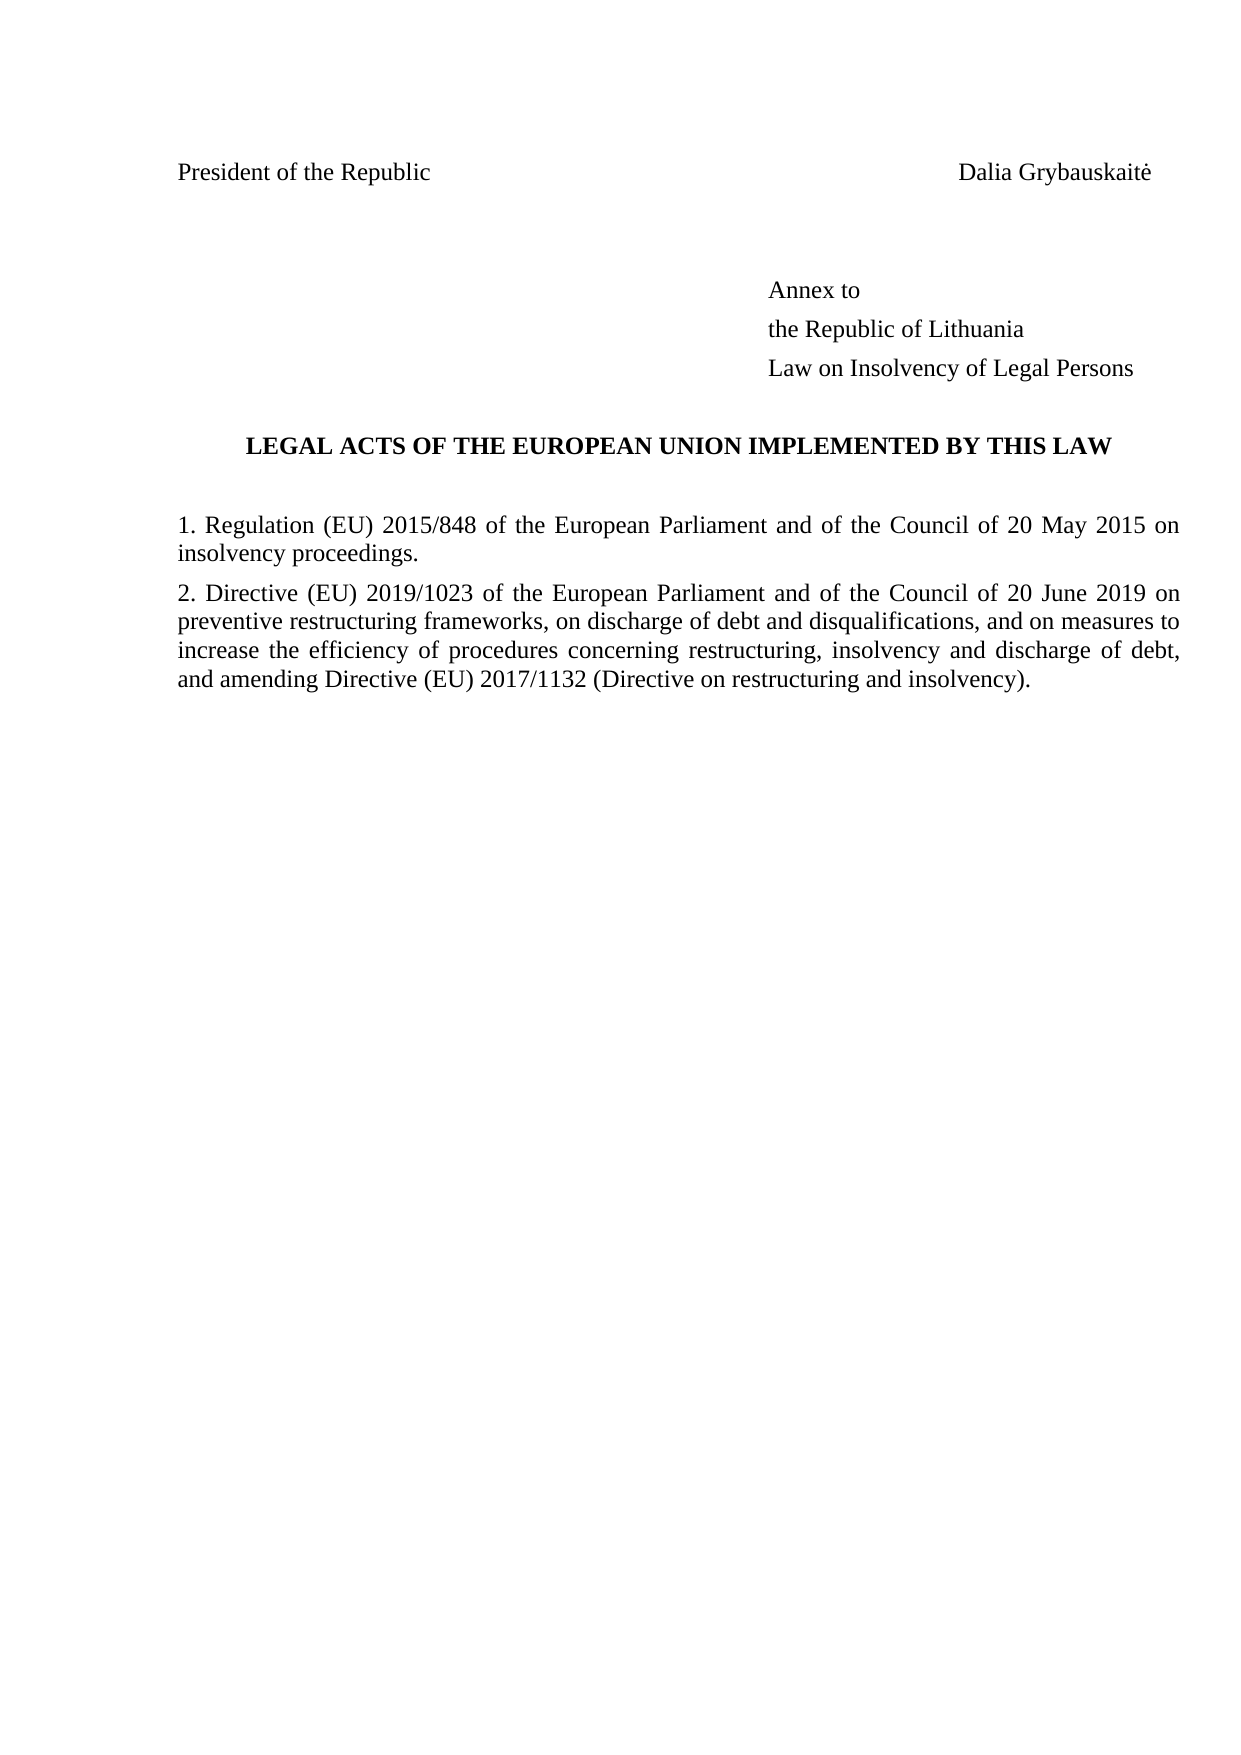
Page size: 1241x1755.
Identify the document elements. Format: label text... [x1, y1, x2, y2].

text the Republic of Lithuania [177, 314, 1181, 343]
text 2. Directive (EU) 2019/1023 of the European Parliament and of the Council of 20 June 2019 on preventive restructuring frameworks, on discharge of debt and disqualifications, and on measures to increase the efficiency of procedures concerning restructuring, insolvency and discharge of debt, and amending Directive (EU) 2017/1132 (Directive on restructuring and insolvency). [177, 578, 1181, 693]
text 1. Regulation (EU) 2015/848 of the European Parliament and of the Council of 20 May 2015 on insolvency proceedings. [177, 510, 1181, 567]
text LEGAL ACTS OF THE EUROPEAN UNION IMPLEMENTED BY THIS LAW [177, 431, 1181, 460]
text Law on Insolvency of Legal Persons [177, 353, 1181, 382]
text Annex to [177, 275, 1181, 303]
text President of the Republic Dalia Grybauskaitė [177, 157, 1181, 186]
